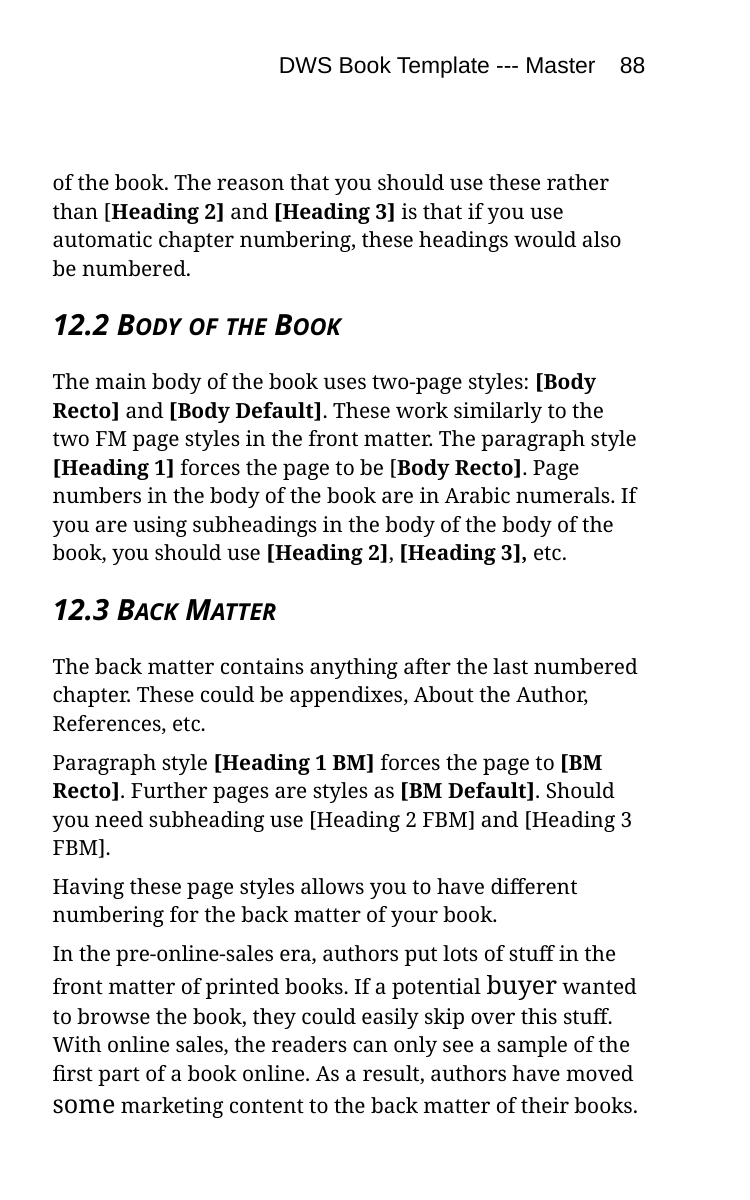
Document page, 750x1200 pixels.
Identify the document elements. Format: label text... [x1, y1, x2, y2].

text Having these page styles allows you to have different numbering for the back matter of your book. [52, 872, 645, 929]
text The back matter contains anything after the last numbered chapter. These could be appendixes, About the Author, References, etc. [52, 652, 645, 737]
text The main body of the book uses two-page styles: [Body Recto] and [Body Default]. These work similarly to the two FM page styles in the front matter. The paragraph style [Heading 1] forces the page to be [Body Recto]. Page numbers in the body of the book are in Arabic numerals. If you are using subheadings in the body of the body of the book, you should use [Heading 2], [Heading 3], etc. [52, 368, 645, 567]
text of the book. The reason that you should use these rather than [Heading 2] and [Heading 3] is that if you use automatic chapter numbering, these headings would also be numbered. [52, 168, 645, 282]
subtitle Body of the Book [52, 304, 645, 344]
subtitle Back Matter [52, 589, 645, 628]
text In the pre-online-sales era, authors put lots of stuff in the front matter of printed books. If a potential buyer wanted to browse the book, they could easily skip over this stuff. With online sales, the readers can only see a sample of the first part of a book online. As a result, authors have moved some marketing content to the back matter of their books. [52, 939, 645, 1121]
text Paragraph style [Heading 1 BM] forces the page to [BM Recto]. Further pages are styles as [BM Default]. Should you need subheading use [Heading 2 FBM] and [Heading 3 FBM]. [52, 748, 645, 862]
